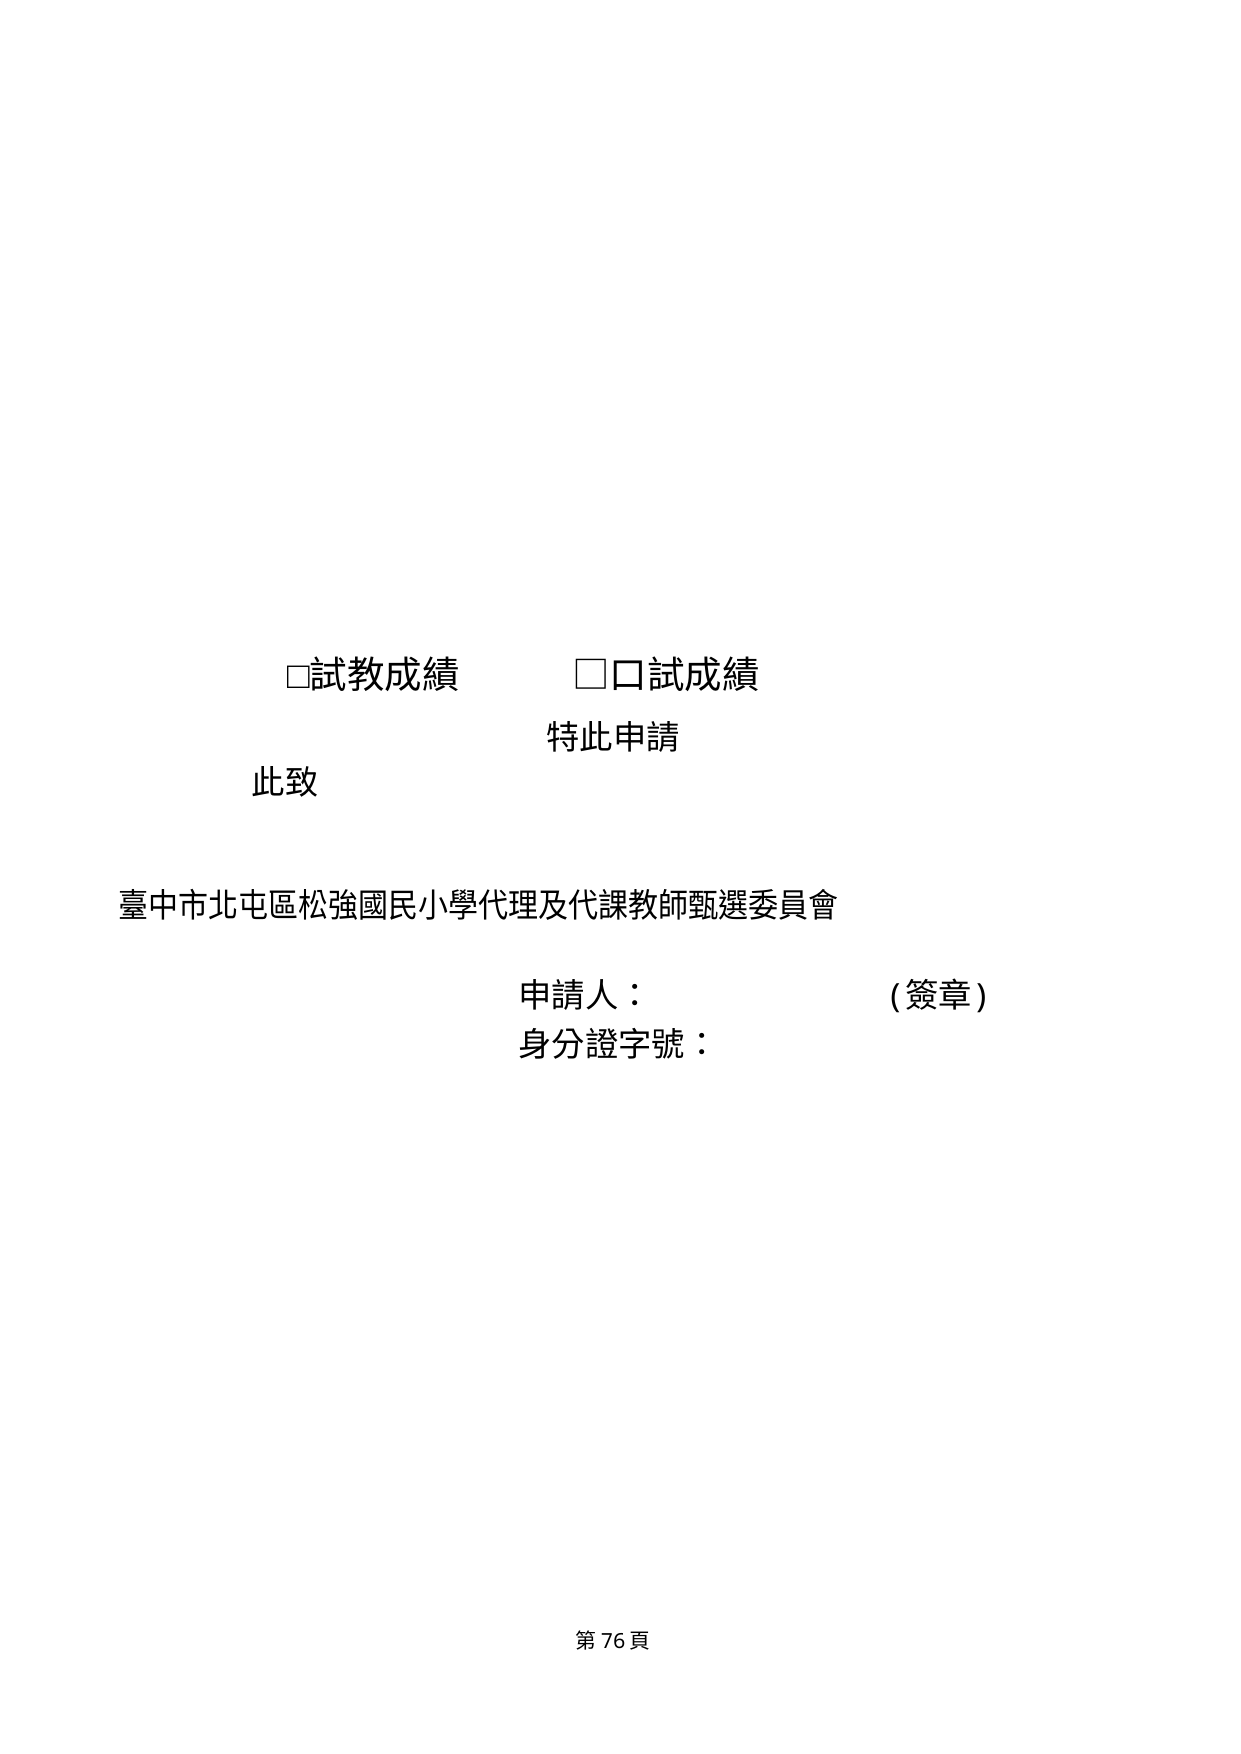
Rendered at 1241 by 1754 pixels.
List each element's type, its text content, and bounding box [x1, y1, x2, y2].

text □試教成績 □口試成績 [118, 631, 1107, 693]
text 身分證字號： [118, 1017, 1107, 1066]
text 臺中市北屯區松強國民小學代理及代課教師甄選委員會 [118, 861, 1107, 924]
text 此致 [118, 756, 1107, 804]
text 特此申請 [118, 693, 1107, 756]
text 申請人： (簽章) [118, 969, 1107, 1017]
